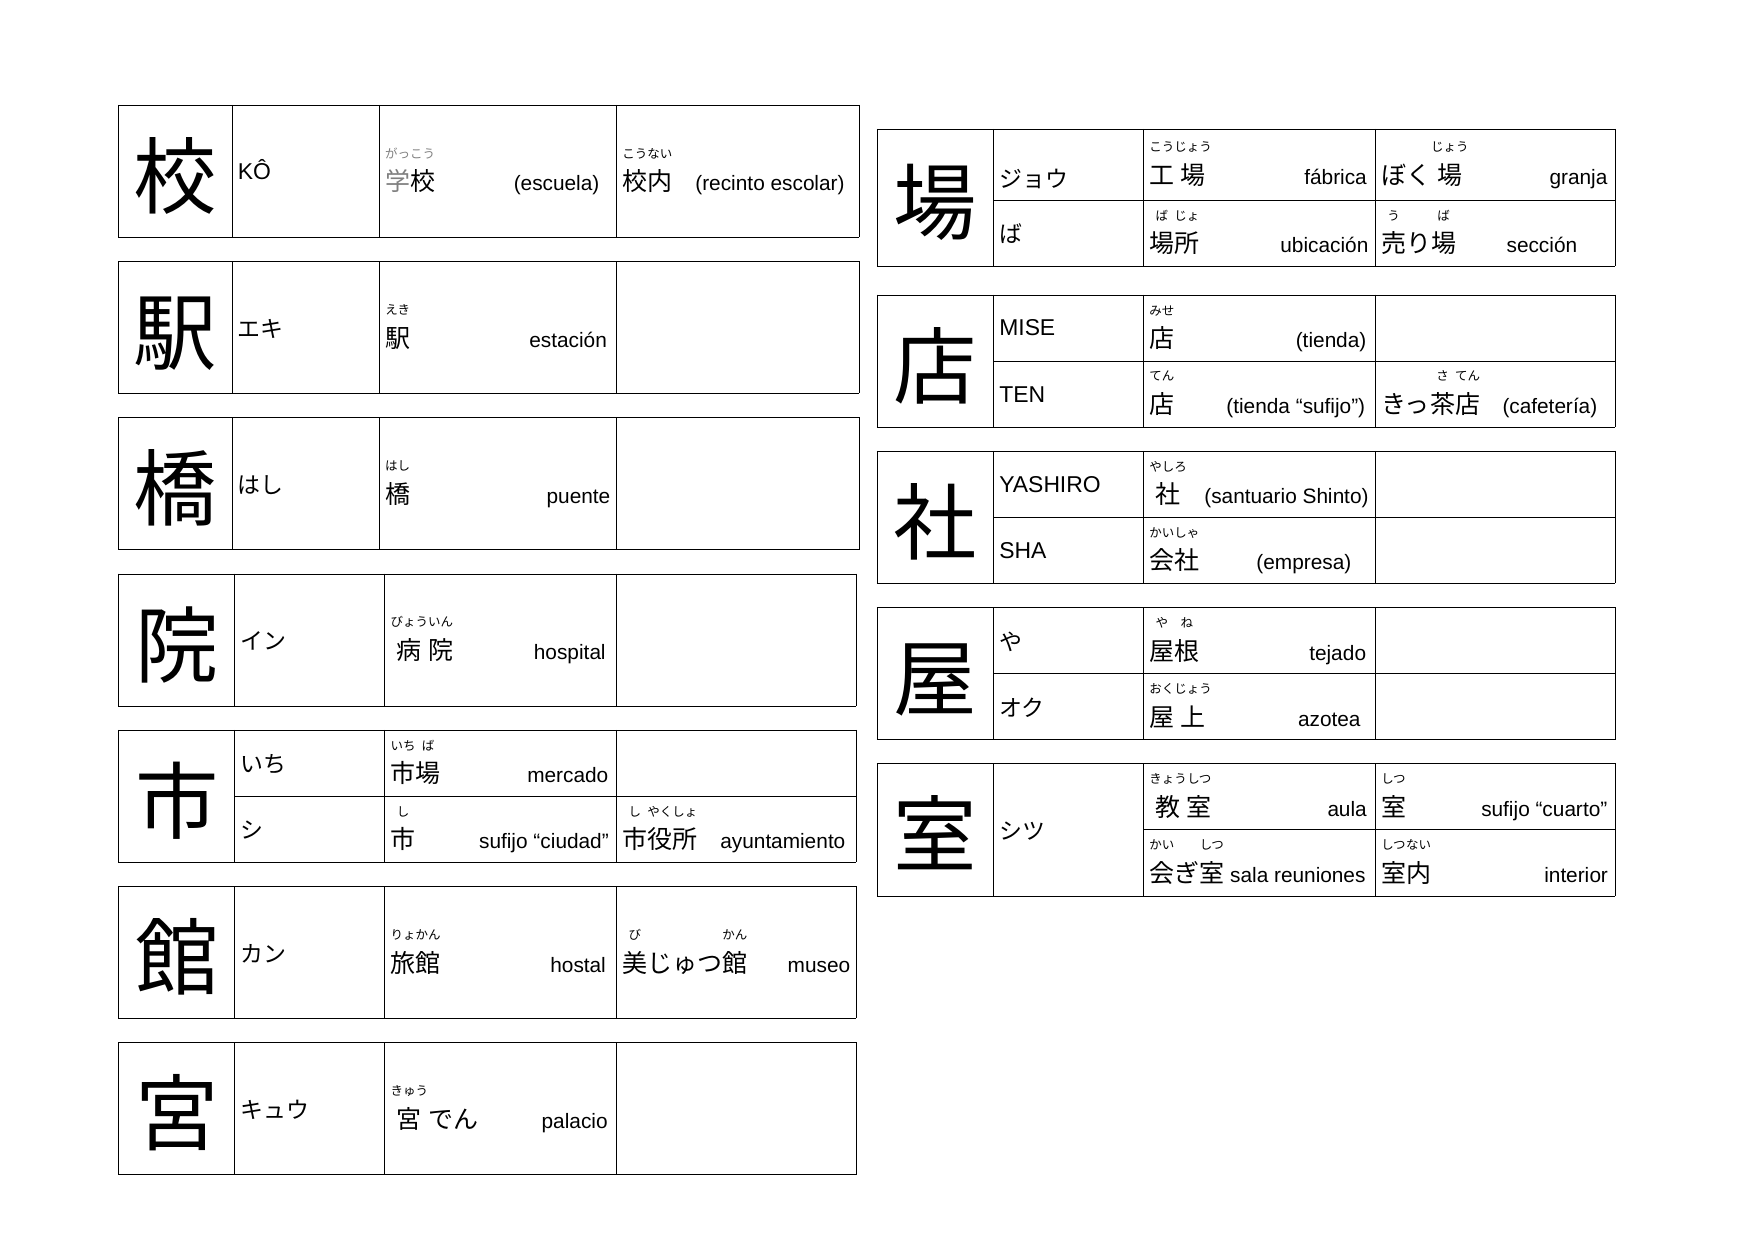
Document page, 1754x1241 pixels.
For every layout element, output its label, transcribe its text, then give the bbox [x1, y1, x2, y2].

table_header ぼく場じょう granja [1376, 130, 1615, 200]
table_header 屋や根ね tejado [1144, 608, 1375, 673]
table_header はし [233, 418, 379, 549]
table_header 宮きゅうでん palacio [385, 1043, 616, 1174]
table_header 美びじゅつ館かん museo [617, 887, 856, 1018]
table_header 教きょう室しつ aula [1144, 764, 1375, 829]
table_header MISE [994, 296, 1143, 361]
table_header 室しつ sufijo “cuarto” [1376, 764, 1615, 829]
table_header 場 [878, 130, 993, 266]
table_header いち [235, 731, 384, 796]
table_header [617, 418, 859, 549]
table_cell 会かい社しゃ (empresa) [1144, 518, 1375, 583]
table_header 校 [119, 106, 232, 237]
table_cell 場ば所じょ ubicación [1144, 201, 1375, 266]
table_cell [1376, 518, 1615, 583]
table_cell 市し sufijo “ciudad” [385, 797, 616, 862]
table_header [1376, 296, 1615, 361]
table_cell 会かいぎ室しつ sala reuniones [1144, 830, 1375, 896]
table_cell 市し役やく所しょ ayuntamiento [617, 797, 856, 862]
table_header 店みせ (tienda) [1144, 296, 1375, 361]
table_header 館 [119, 887, 234, 1018]
table_cell 室しつ内ない interior [1376, 830, 1615, 896]
table_header [617, 575, 856, 706]
table_header 店 [878, 296, 993, 427]
table_header シツ [994, 764, 1143, 896]
table_header [617, 731, 856, 796]
table_cell シ [235, 797, 384, 862]
table_header 駅 [119, 262, 232, 393]
table_header 駅えき estación [380, 262, 616, 393]
table_cell きっ茶さ店てん (cafetería) [1376, 362, 1615, 427]
table_header 市いち場ば mercado [385, 731, 616, 796]
table_cell SHA [994, 518, 1143, 583]
table_header 室 [878, 764, 993, 896]
table_cell ば [994, 201, 1143, 266]
table_cell 売うり場ば sección [1376, 201, 1615, 266]
table_header や [994, 608, 1143, 673]
table_header [1376, 452, 1615, 517]
table_header 屋 [878, 608, 993, 739]
table_header ジョウ [994, 130, 1143, 200]
table_header [617, 262, 859, 393]
table_cell [1376, 674, 1615, 739]
table_header 社やしろ (santuario Shinto) [1144, 452, 1375, 517]
table_header 市 [119, 731, 234, 862]
table_cell 屋おく上じょう azotea [1144, 674, 1375, 739]
table_header 旅りょ館かん hostal [385, 887, 616, 1018]
table_header キュウ [235, 1043, 384, 1174]
table_cell 店てん (tienda “sufijo”) [1144, 362, 1375, 427]
table_header 院 [119, 575, 234, 706]
table_header エキ [233, 262, 379, 393]
table_header イン [235, 575, 384, 706]
table_cell オク [994, 674, 1143, 739]
table_header 宮 [119, 1043, 234, 1174]
table_header 校こう内ない (recinto escolar) [617, 106, 859, 237]
table_header カン [235, 887, 384, 1018]
table_header 工こう場じょう fábrica [1144, 130, 1375, 200]
table_header 橋 [119, 418, 232, 549]
table_header 橋はし puente [380, 418, 616, 549]
table_header KÔ [233, 106, 379, 237]
table_header [617, 1043, 856, 1174]
table_header [1376, 608, 1615, 673]
table_header YASHIRO [994, 452, 1143, 517]
table_header 病びょう院いん hospital [385, 575, 616, 706]
table_header 学がっ校こう (escuela) [380, 106, 616, 237]
table_cell TEN [994, 362, 1143, 427]
table_header 社 [878, 452, 993, 583]
